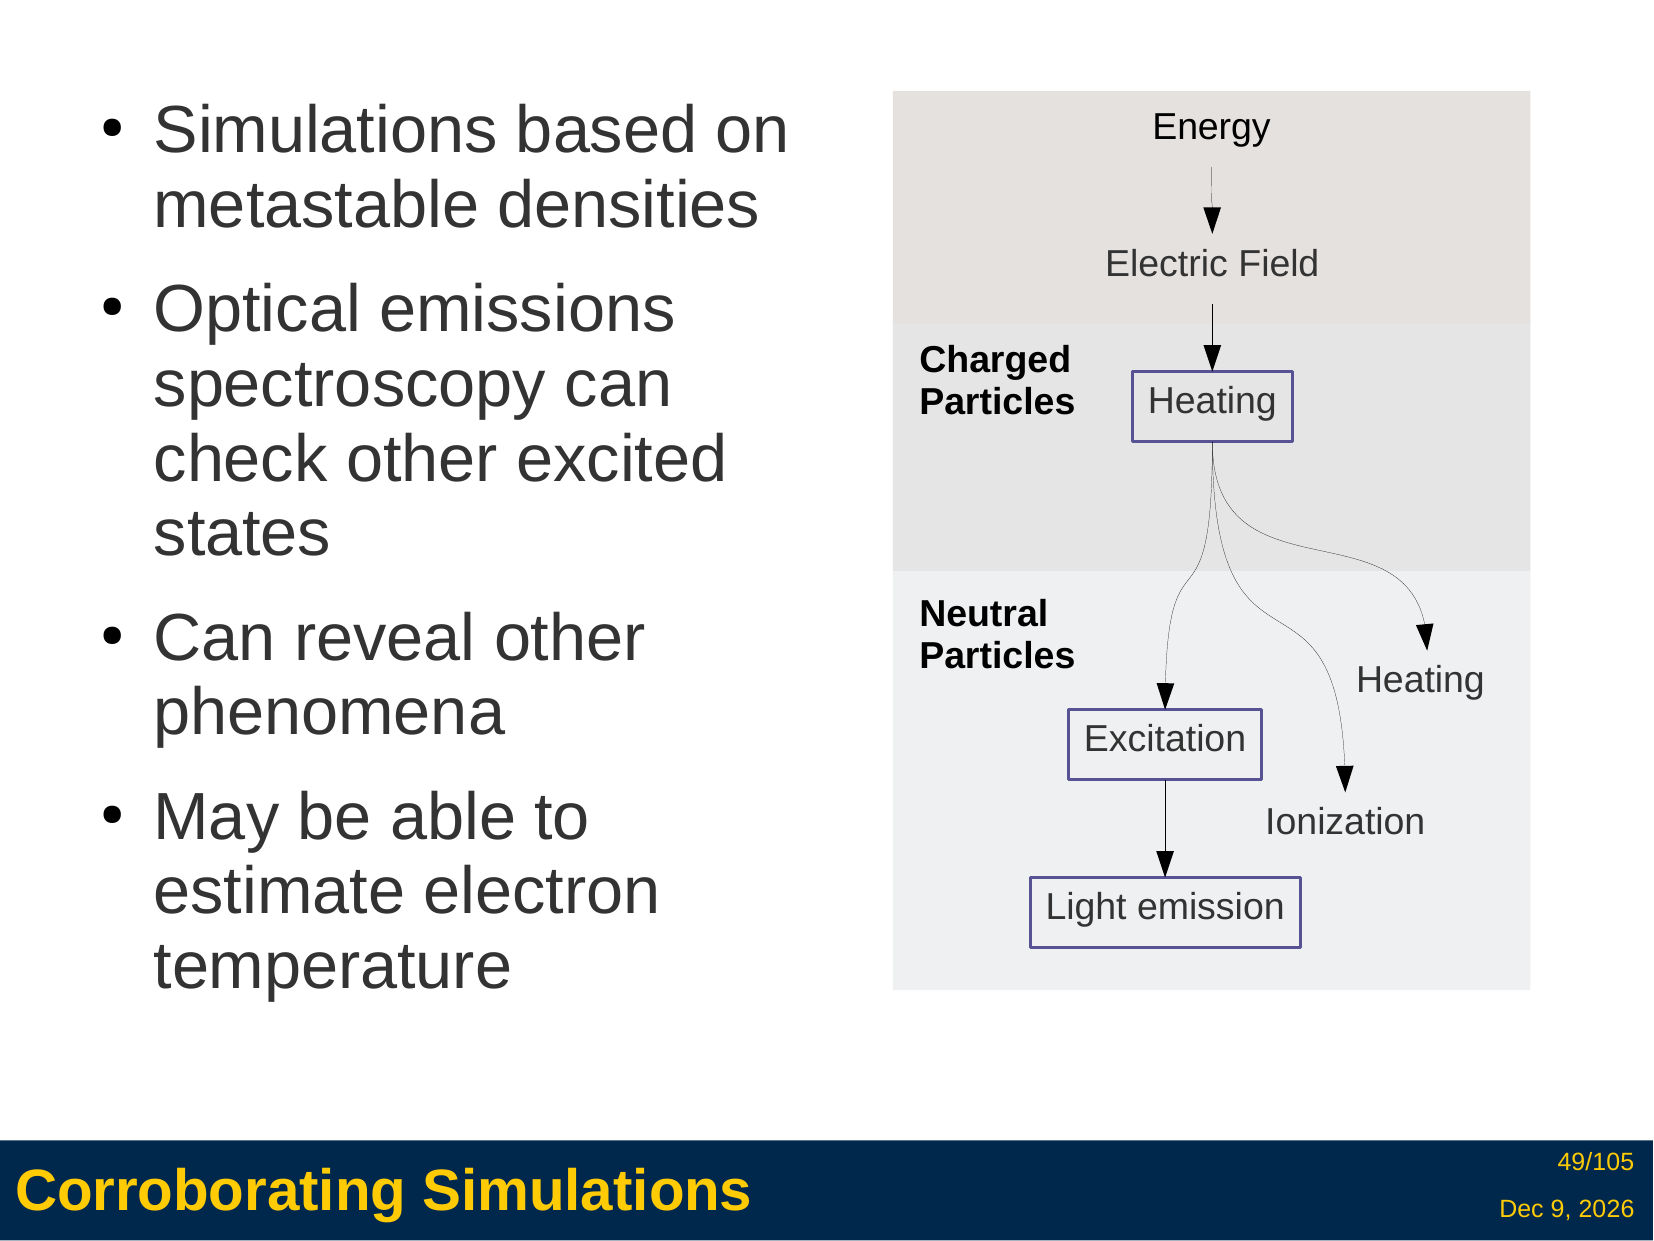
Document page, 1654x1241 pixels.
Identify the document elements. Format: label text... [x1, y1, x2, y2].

title Corroborating Simulations [14, 1140, 1380, 1241]
text_box Heating [1341, 650, 1514, 720]
list Simulations based on metastable densities Optical emissions spectroscopy can check other excited states Can reveal other phenomena May be able to estimate electron temperature [82, 75, 809, 1021]
text_box Neutral Particles [904, 584, 1091, 708]
text_box Heating [1132, 371, 1293, 442]
text_box Energy [1137, 98, 1286, 168]
text_box Light emission [1030, 877, 1301, 948]
text_box Charged Particles [904, 330, 1091, 454]
text_box [892, 90, 1531, 991]
text_box Excitation [1068, 709, 1262, 780]
text_box Ionization [1249, 792, 1441, 863]
text_box Electric Field [1089, 233, 1336, 305]
